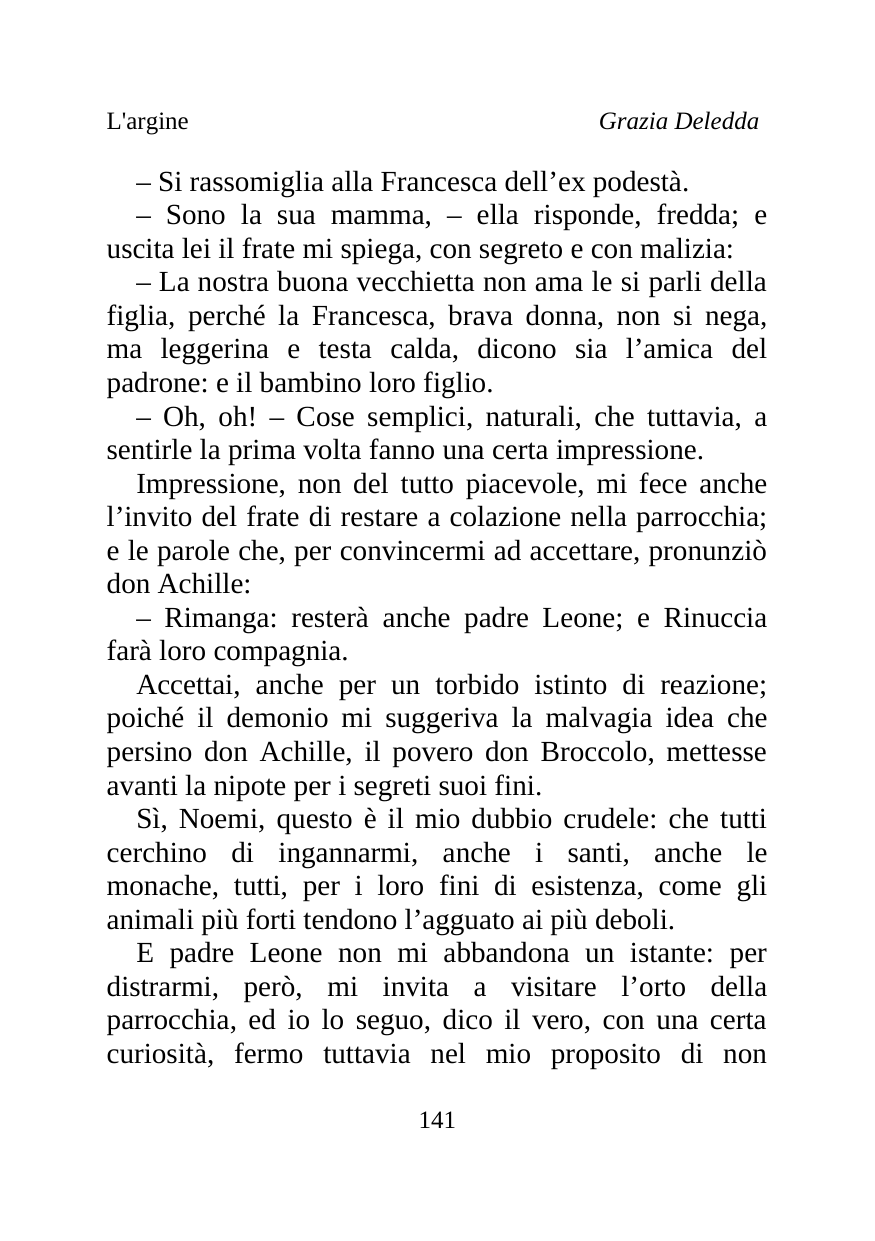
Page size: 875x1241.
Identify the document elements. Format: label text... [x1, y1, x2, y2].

text – La nostra buona vecchietta non ama le si parli della figlia, perché la Francesca, brava donna, non si nega, ma leggerina e testa calda, dicono sia l’amica del padrone: e il bambino loro figlio. [106, 264, 768, 399]
text – Si rassomiglia alla Francesca dell’ex podestà. [106, 164, 768, 197]
text Accettai, anche per un torbido istinto di reazione; poiché il demonio mi suggeriva la malvagia idea che persino don Achille, il povero don Broccolo, mettesse avanti la nipote per i segreti suoi fini. [106, 667, 768, 801]
text – Oh, oh! – Cose semplici, naturali, che tuttavia, a sentirle la prima volta fanno una certa impressione. [106, 399, 768, 466]
text – Sono la sua mamma, – ella risponde, fredda; e uscita lei il frate mi spiega, con segreto e con malizia: [106, 197, 768, 264]
text Sì, Noemi, questo è il mio dubbio crudele: che tutti cerchino di ingannarmi, anche i santi, anche le monache, tutti, per i loro fini di esistenza, come gli animali più forti tendono l’agguato ai più deboli. [106, 801, 768, 935]
text Impressione, non del tutto piacevole, mi fece anche l’invito del frate di restare a colazione nella parrocchia; e le parole che, per convincermi ad accettare, pronunziò don Achille: [106, 466, 768, 600]
text – Rimanga: resterà anche padre Leone; e Rinuccia farà loro compagnia. [106, 600, 768, 667]
text E padre Leone non mi abbandona un istante: per distrarmi, però, mi invita a visitare l’orto della parrocchia, ed io lo seguo, dico il vero, con una certa curiosità, fermo tuttavia nel mio proposito di non [106, 935, 768, 1069]
